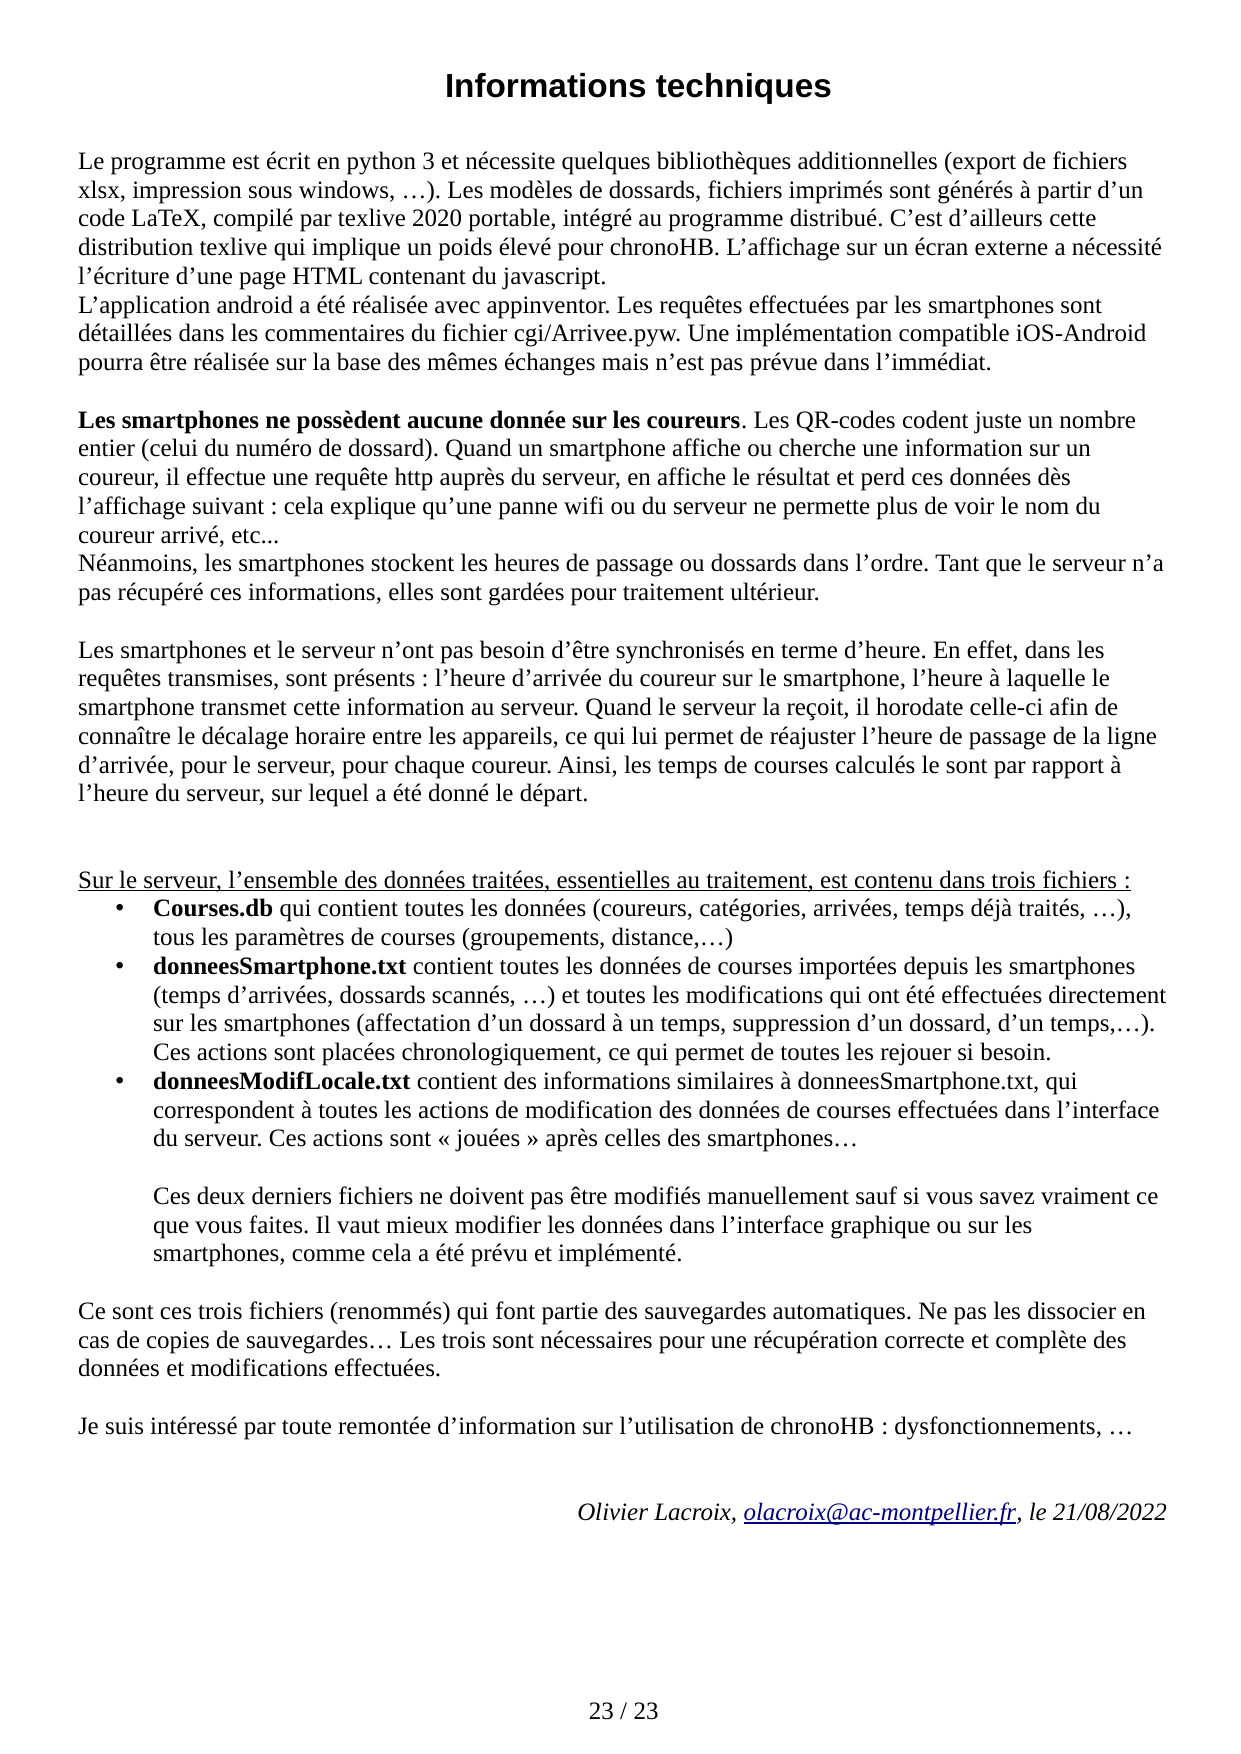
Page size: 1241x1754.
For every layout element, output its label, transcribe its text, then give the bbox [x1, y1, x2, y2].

text Olivier Lacroix, olacroix@ac-montpellier.fr, le 21/08/2022 [78, 1497, 1169, 1526]
subtitle Informations techniques [107, 66, 1169, 105]
list donneesSmartphone.txt contient toutes les données de courses importées depuis les smartphones (temps d’arrivées, dossards scannés, …) et toutes les modifications qui ont été effectuées directement sur les smartphones (affectation d’un dossard à un temps, suppression d’un dossard, d’un temps,…). Ces actions sont placées chronologiquement, ce qui permet de toutes les rejouer si besoin. [115, 951, 1169, 1066]
text Ce sont ces trois fichiers (renommés) qui font partie des sauvegardes automatiques. Ne pas les dissocier en cas de copies de sauvegardes… Les trois sont nécessaires pour une récupération correcte et complète des données et modifications effectuées. [78, 1296, 1169, 1382]
text Les smartphones et le serveur n’ont pas besoin d’être synchronisés en terme d’heure. En effet, dans les requêtes transmises, sont présents : l’heure d’arrivée du coureur sur le smartphone, l’heure à laquelle le smartphone transmet cette information au serveur. Quand le serveur la reçoit, il horodate celle-ci afin de connaître le décalage horaire entre les appareils, ce qui lui permet de réajuster l’heure de passage de la ligne d’arrivée, pour le serveur, pour chaque coureur. Ainsi, les temps de courses calculés le sont par rapport à l’heure du serveur, sur lequel a été donné le départ. [78, 635, 1169, 807]
list Courses.db qui contient toutes les données (coureurs, catégories, arrivées, temps déjà traités, …), tous les paramètres de courses (groupements, distance,…) [115, 893, 1169, 951]
text Je suis intéressé par toute remontée d’information sur l’utilisation de chronoHB : dysfonctionnements, … [78, 1411, 1169, 1440]
text Néanmoins, les smartphones stockent les heures de passage ou dossards dans l’ordre. Tant que le serveur n’a pas récupéré ces informations, elles sont gardées pour traitement ultérieur. [78, 548, 1169, 606]
text Les smartphones ne possèdent aucune donnée sur les coureurs. Les QR-codes codent juste un nombre entier (celui du numéro de dossard). Quand un smartphone affiche ou cherche une information sur un coureur, il effectue une requête http auprès du serveur, en affiche le résultat et perd ces données dès l’affichage suivant : cela explique qu’une panne wifi ou du serveur ne permette plus de voir le nom du coureur arrivé, etc... [78, 405, 1169, 548]
list donneesModifLocale.txt contient des informations similaires à donneesSmartphone.txt, qui correspondent à toutes les actions de modification des données de courses effectuées dans l’interface du serveur. Ces actions sont « jouées » après celles des smartphones… Ces deux derniers fichiers ne doivent pas être modifiés manuellement sauf si vous savez vraiment ce que vous faites. Il vaut mieux modifier les données dans l’interface graphique ou sur les smartphones, comme cela a été prévu et implémenté. [115, 1066, 1169, 1267]
text L’application android a été réalisée avec appinventor. Les requêtes effectuées par les smartphones sont détaillées dans les commentaires du fichier cgi/Arrivee.pyw. Une implémentation compatible iOS-Android pourra être réalisée sur la base des mêmes échanges mais n’est pas prévue dans l’immédiat. [78, 290, 1169, 376]
text Le programme est écrit en python 3 et nécessite quelques bibliothèques additionnelles (export de fichiers xlsx, impression sous windows, …). Les modèles de dossards, fichiers imprimés sont générés à partir d’un code LaTeX, compilé par texlive 2020 portable, intégré au programme distribué. C’est d’ailleurs cette distribution texlive qui implique un poids élevé pour chronoHB. L’affichage sur un écran externe a nécessité l’écriture d’une page HTML contenant du javascript. [78, 146, 1169, 290]
text Sur le serveur, l’ensemble des données traitées, essentielles au traitement, est contenu dans trois fichiers : [78, 865, 1169, 893]
